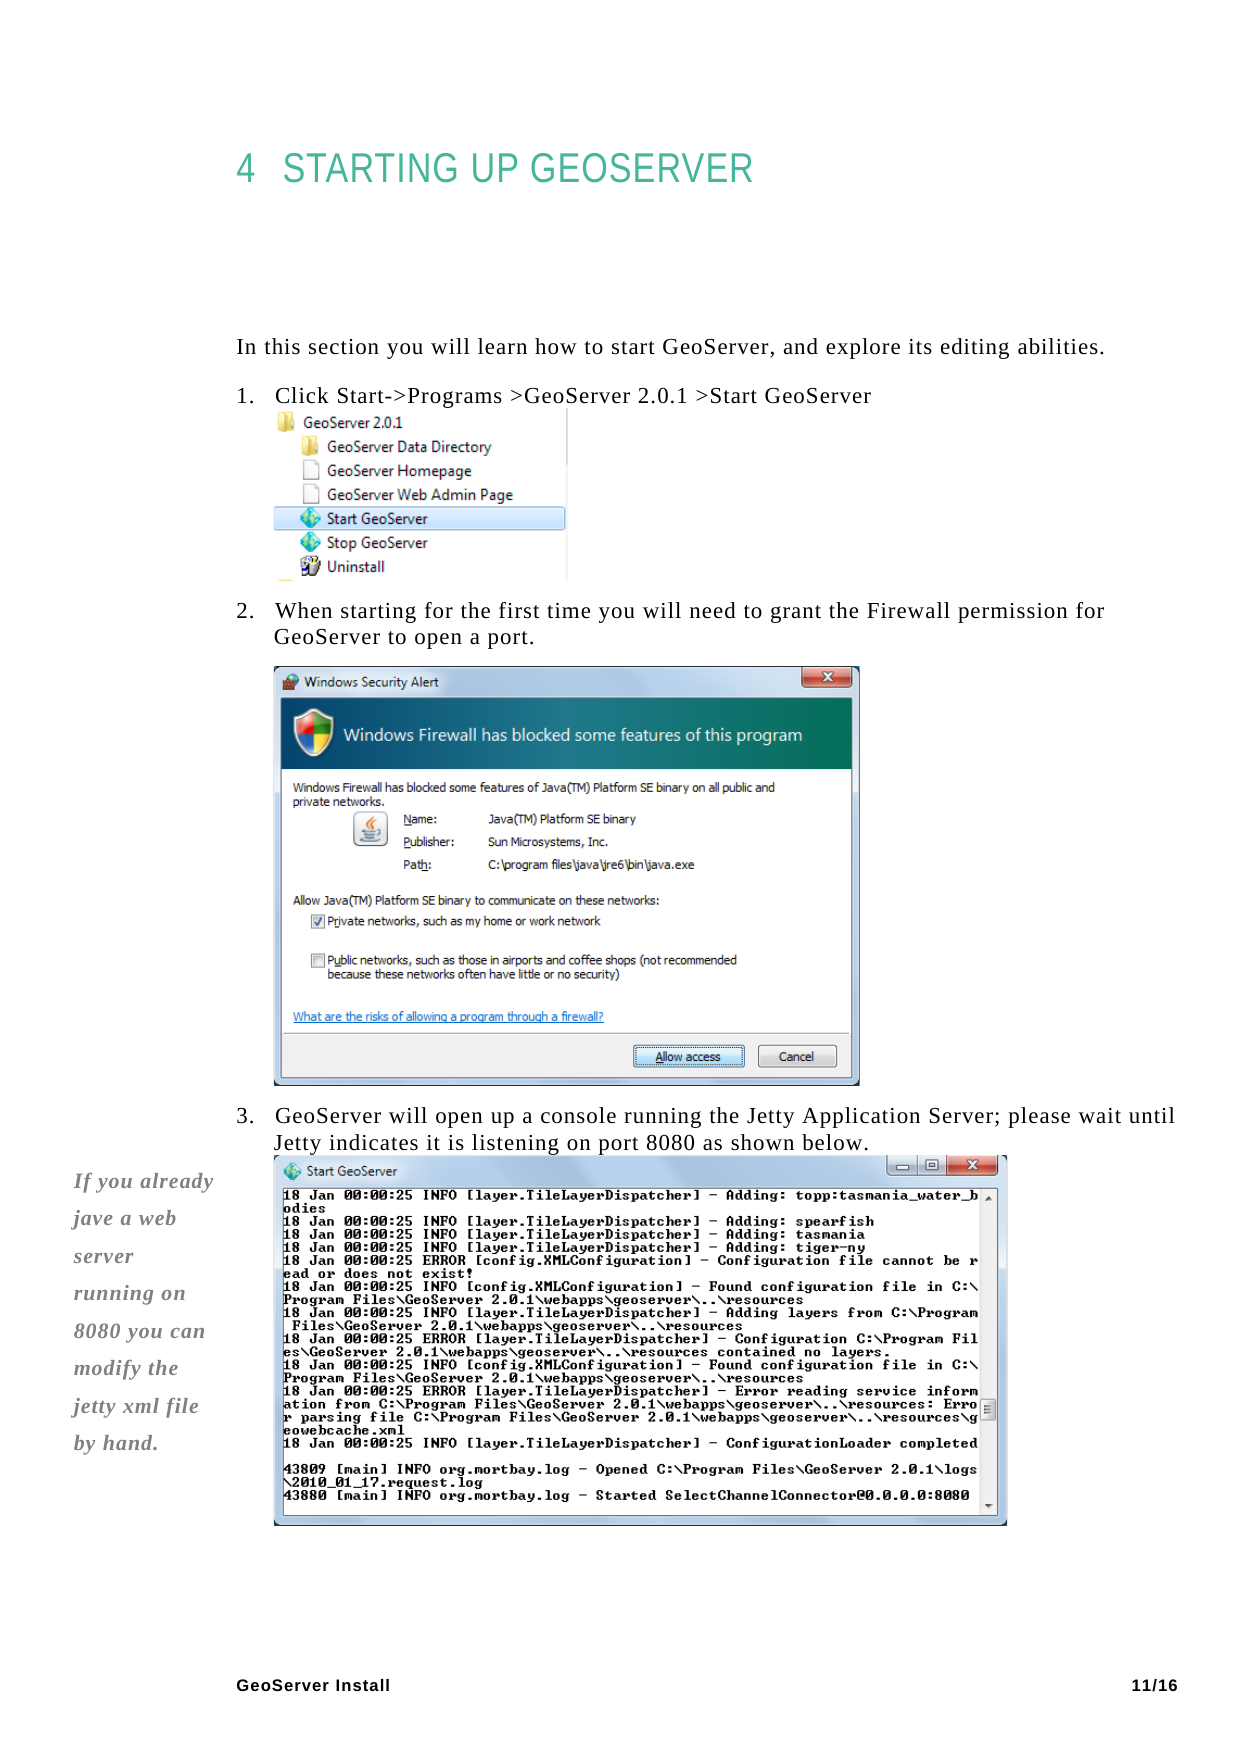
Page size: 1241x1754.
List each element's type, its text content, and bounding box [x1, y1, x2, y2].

list When starting for the first time you will need to grant the Firewall permission for GeoServer to open a port. [236, 597, 1181, 649]
picture [273, 408, 568, 581]
picture [273, 1155, 1008, 1526]
text In this section you will learn how to start GeoServer, and explore its editing abilities. [236, 322, 1181, 360]
list If you already jave a web server running on 8080 you can modify the jetty xml file by hand. [73, 1155, 220, 1455]
list GeoServer will open up a console running the Jetty Application Server; please wait until Jetty indicates it is listening on port 8080 as shown below. [236, 1102, 1181, 1155]
list Click Start->Programs >GeoServer 2.0.1 >Start GeoServer [236, 383, 1181, 408]
subtitle Starting up GeoServer [236, 143, 1181, 191]
picture [273, 666, 860, 1086]
